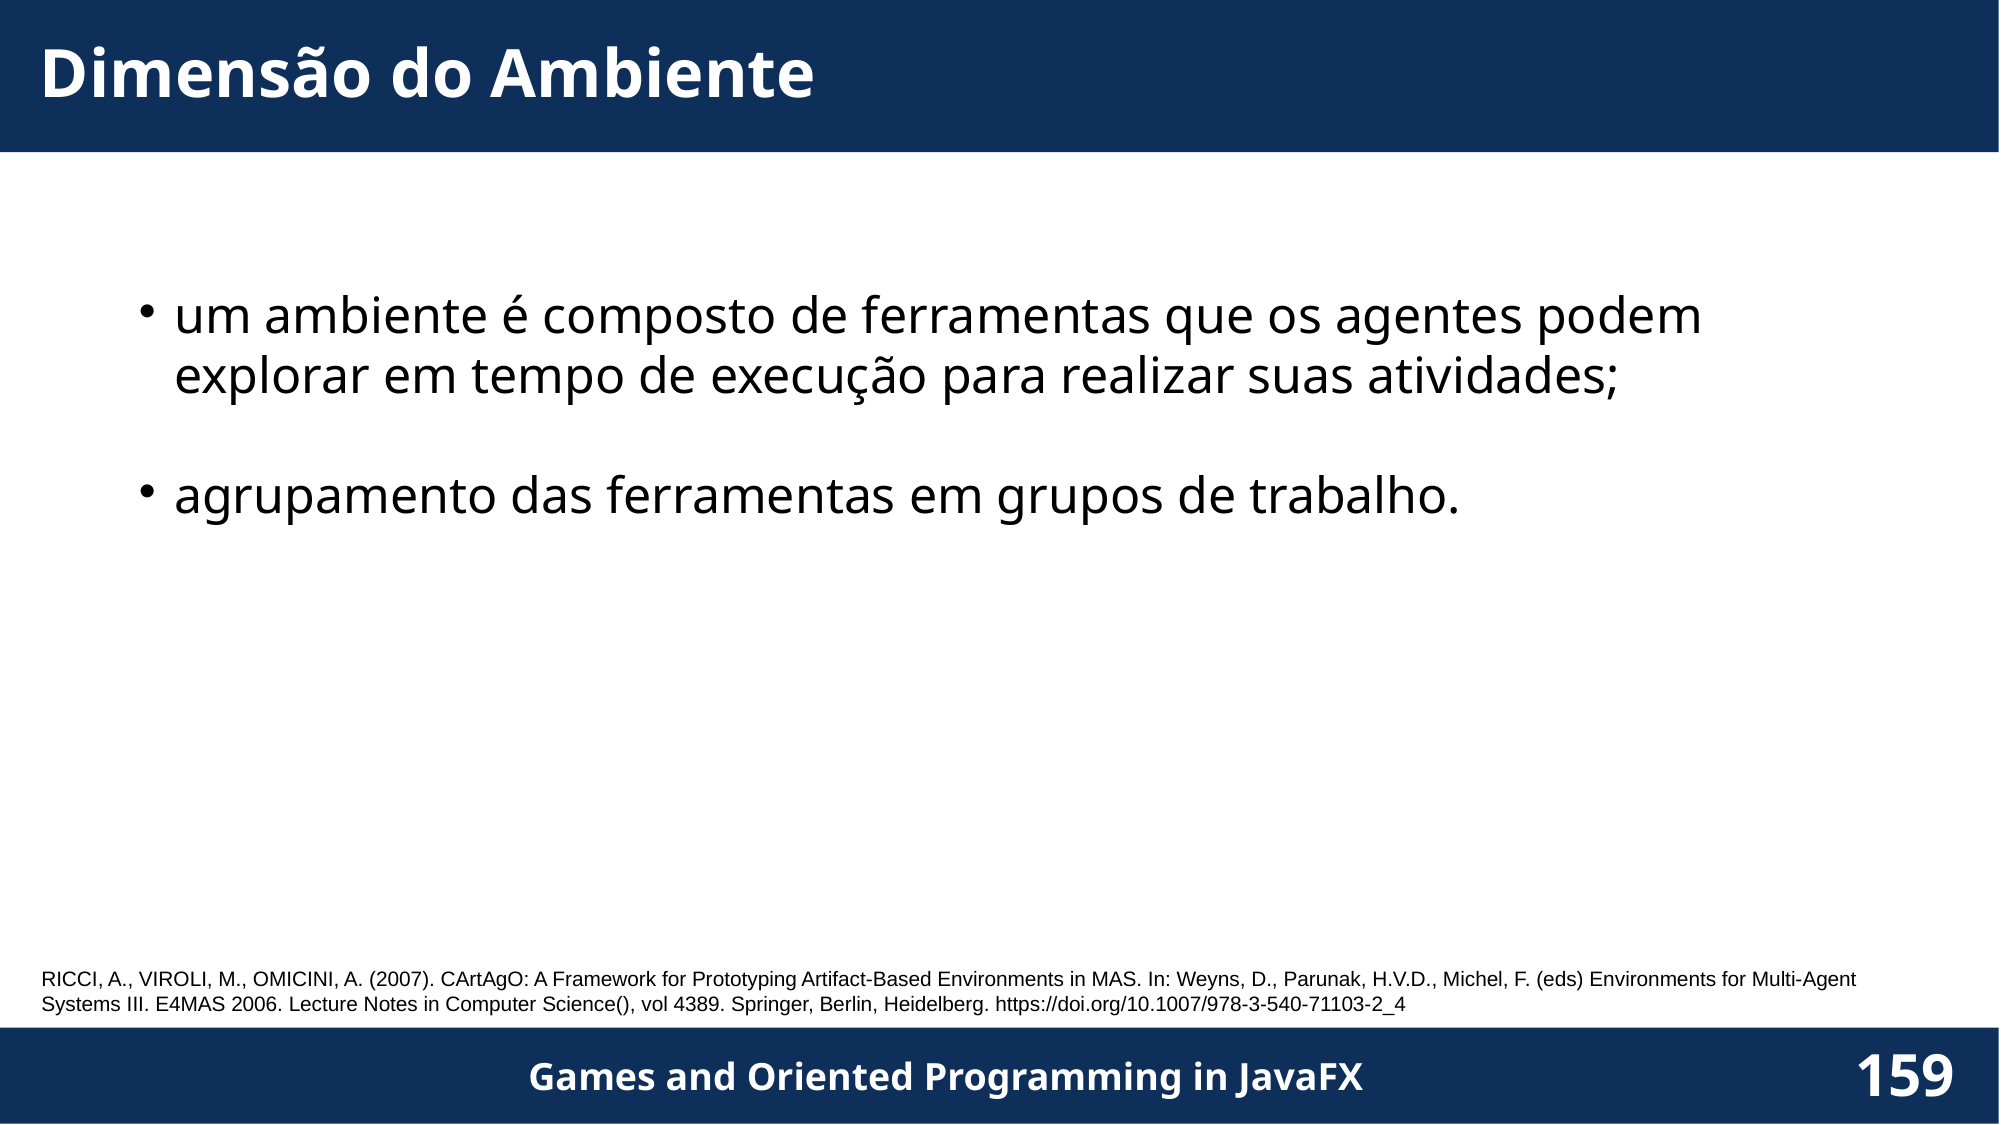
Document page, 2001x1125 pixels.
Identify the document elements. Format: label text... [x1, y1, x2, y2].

text_box um ambiente é composto de ferramentas que os agentes podem explorar em tempo de execução para realizar suas atividades; agrupamento das ferramentas em grupos de trabalho. [88, 216, 1772, 532]
text_box Dimensão do Ambiente [25, 23, 1999, 119]
text_box RICCI, A., VIROLI, M., OMICINI, A. (2007). CArtAgO: A Framework for Prototyping Artifact-Based Environments in MAS. In: Weyns, D., Parunak, H.V.D., Michel, F. (eds) Environments for Multi-Agent Systems III. E4MAS 2006. Lecture Notes in Computer Science(), vol 4389. Springer, Berlin, Heidelberg. https://doi.org/10.1007/978-3-540-71103-2_4 [26, 958, 1946, 1024]
